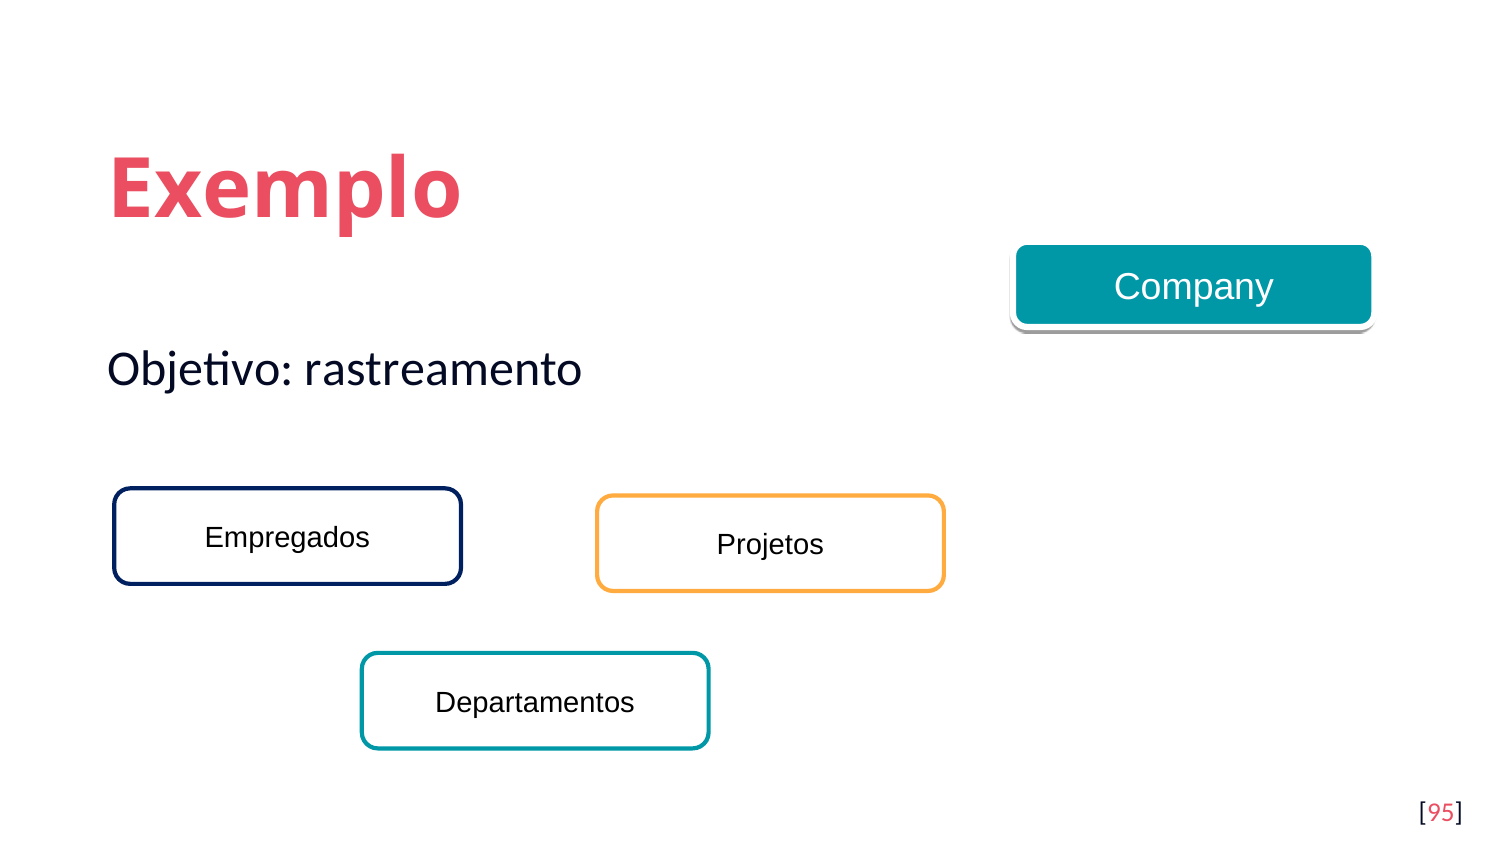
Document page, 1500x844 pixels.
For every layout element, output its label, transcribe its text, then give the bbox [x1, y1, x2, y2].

text_box Exemplo [92, 104, 1408, 243]
text_box Projetos [597, 495, 944, 591]
text_box Objetivo: rastreamento [92, 243, 1408, 749]
slide_number [95] [1403, 779, 1494, 844]
text_box Departamentos [361, 652, 709, 749]
text_box Company [1012, 241, 1375, 327]
text_box Empregados [114, 488, 461, 584]
